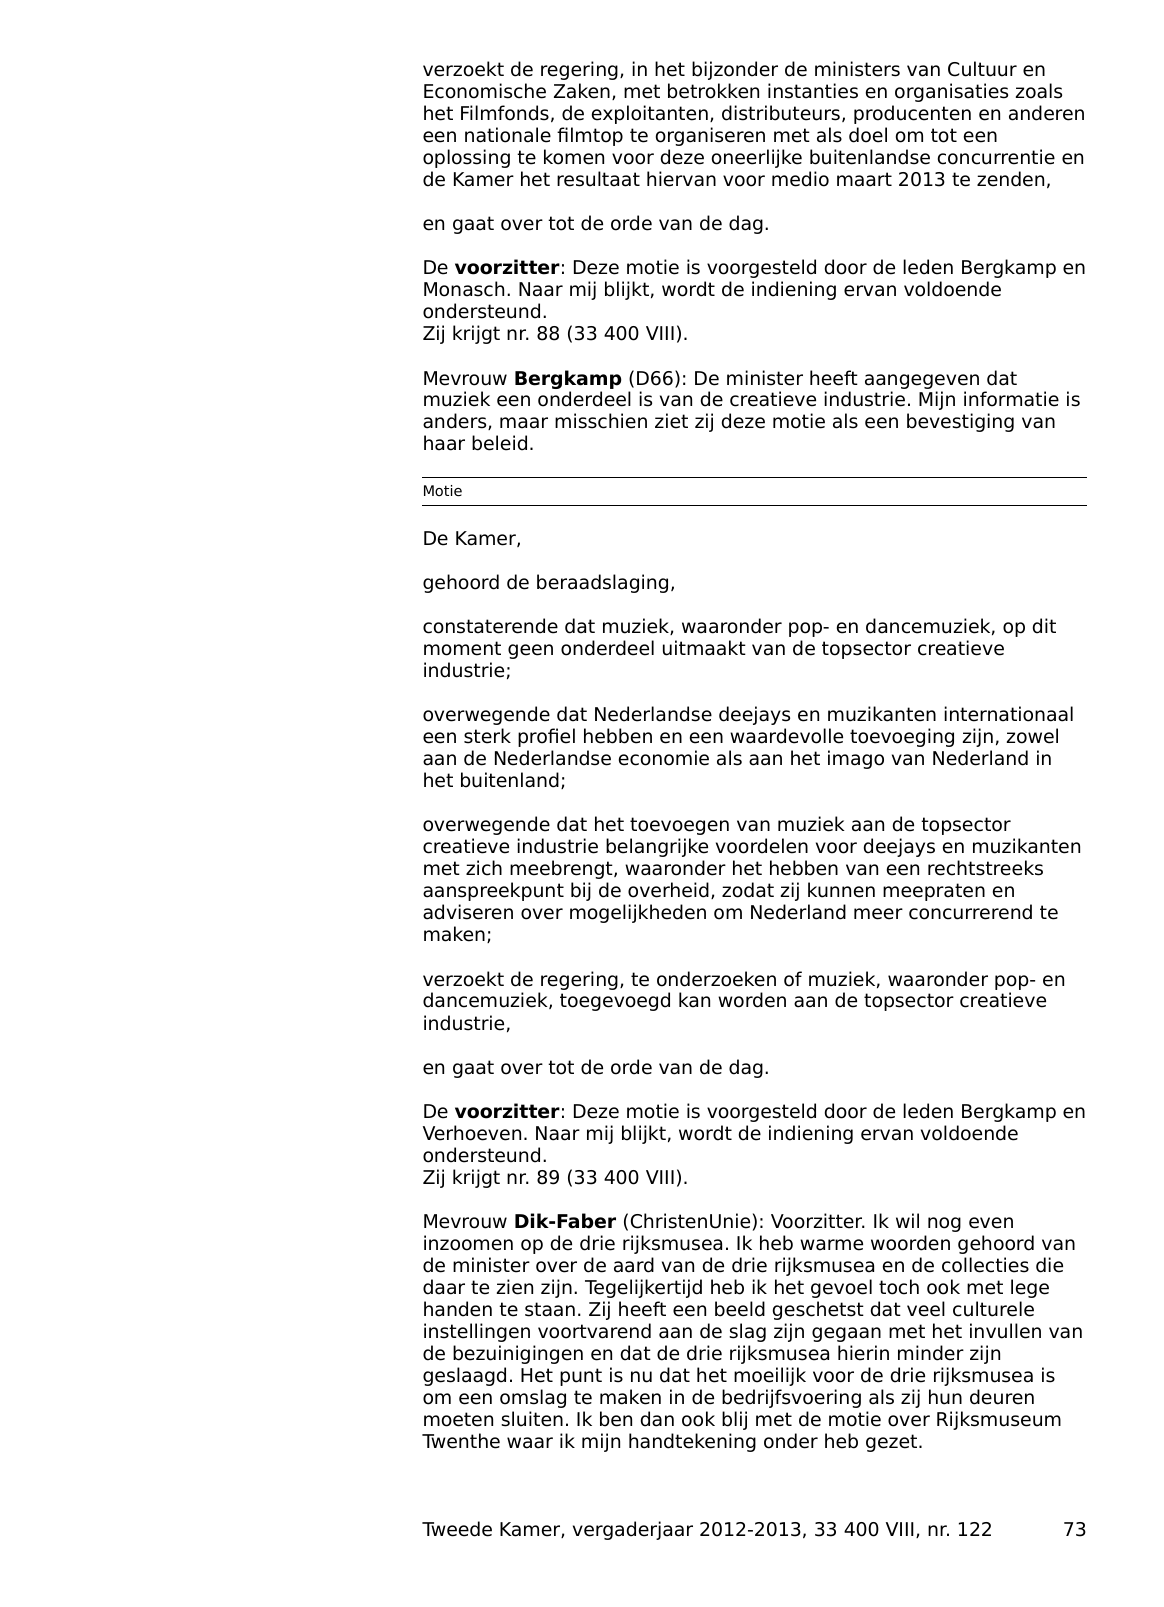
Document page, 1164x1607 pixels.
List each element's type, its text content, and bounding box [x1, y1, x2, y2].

text De Kamer, [422, 528, 1087, 550]
text verzoekt de regering, te onderzoeken of muziek, waaronder pop- en dancemuziek, toegevoegd kan worden aan de topsector creatieve industrie, [422, 968, 1087, 1034]
text en gaat over tot de orde van de dag. [422, 1057, 1087, 1078]
text constaterende dat muziek, waaronder pop- en dancemuziek, op dit moment geen onderdeel uitmaakt van de topsector creatieve industrie; [422, 616, 1087, 682]
text verzoekt de regering, in het bijzonder de ministers van Cultuur en Economische Zaken, met betrokken instanties en organisaties zoals het Filmfonds, de exploitanten, distributeurs, producenten en anderen een nationale filmtop te organiseren met als doel om tot een oplossing te komen voor deze oneerlijke buitenlandse concurrentie en de Kamer het resultaat hiervan voor medio maart 2013 te zenden, [422, 59, 1087, 191]
text De voorzitter: Deze motie is voorgesteld door de leden Bergkamp en Monasch. Naar mij blijkt, wordt de indiening ervan voldoende ondersteund. [422, 257, 1087, 323]
text overwegende dat Nederlandse deejays en muzikanten internationaal een sterk profiel hebben en een waardevolle toevoeging zijn, zowel aan de Nederlandse economie als aan het imago van Nederland in het buitenland; [422, 704, 1087, 792]
text Mevrouw Dik-Faber (ChristenUnie): Voorzitter. Ik wil nog even inzoomen op de drie rijksmusea. Ik heb warme woorden gehoord van de minister over de aard van de drie rijksmusea en de collecties die daar te zien zijn. Tegelijkertijd heb ik het gevoel toch ook met lege handen te staan. Zij heeft een beeld geschetst dat veel culturele instellingen voortvarend aan de slag zijn gegaan met het invullen van de bezuinigingen en dat de drie rijksmusea hierin minder zijn geslaagd. Het punt is nu dat het moeilijk voor de drie rijksmusea is om een omslag te maken in de bedrijfsvoering als zij hun deuren moeten sluiten. Ik ben dan ook blij met de motie over Rijksmuseum Twenthe waar ik mijn handtekening onder heb gezet. [422, 1211, 1087, 1453]
text en gaat over tot de orde van de dag. [422, 213, 1087, 235]
text Mevrouw Bergkamp (D66): De minister heeft aangegeven dat muziek een onderdeel is van de creatieve industrie. Mijn informatie is anders, maar misschien ziet zij deze motie als een bevestiging van haar beleid. [422, 367, 1087, 455]
text overwegende dat het toevoegen van muziek aan de topsector creatieve industrie belangrijke voordelen voor deejays en muzikanten met zich meebrengt, waaronder het hebben van een rechtstreeks aanspreekpunt bij de overheid, zodat zij kunnen meepraten en adviseren over mogelijkheden om Nederland meer concurrerend te maken; [422, 814, 1087, 946]
text De voorzitter: Deze motie is voorgesteld door de leden Bergkamp en Verhoeven. Naar mij blijkt, wordt de indiening ervan voldoende ondersteund. [422, 1101, 1087, 1167]
text gehoord de beraadslaging, [422, 572, 1087, 594]
text Zij krijgt nr. 88 (33 400 VIII). [422, 323, 1087, 345]
table_header Motie [422, 478, 1087, 504]
text Zij krijgt nr. 89 (33 400 VIII). [422, 1167, 1087, 1189]
